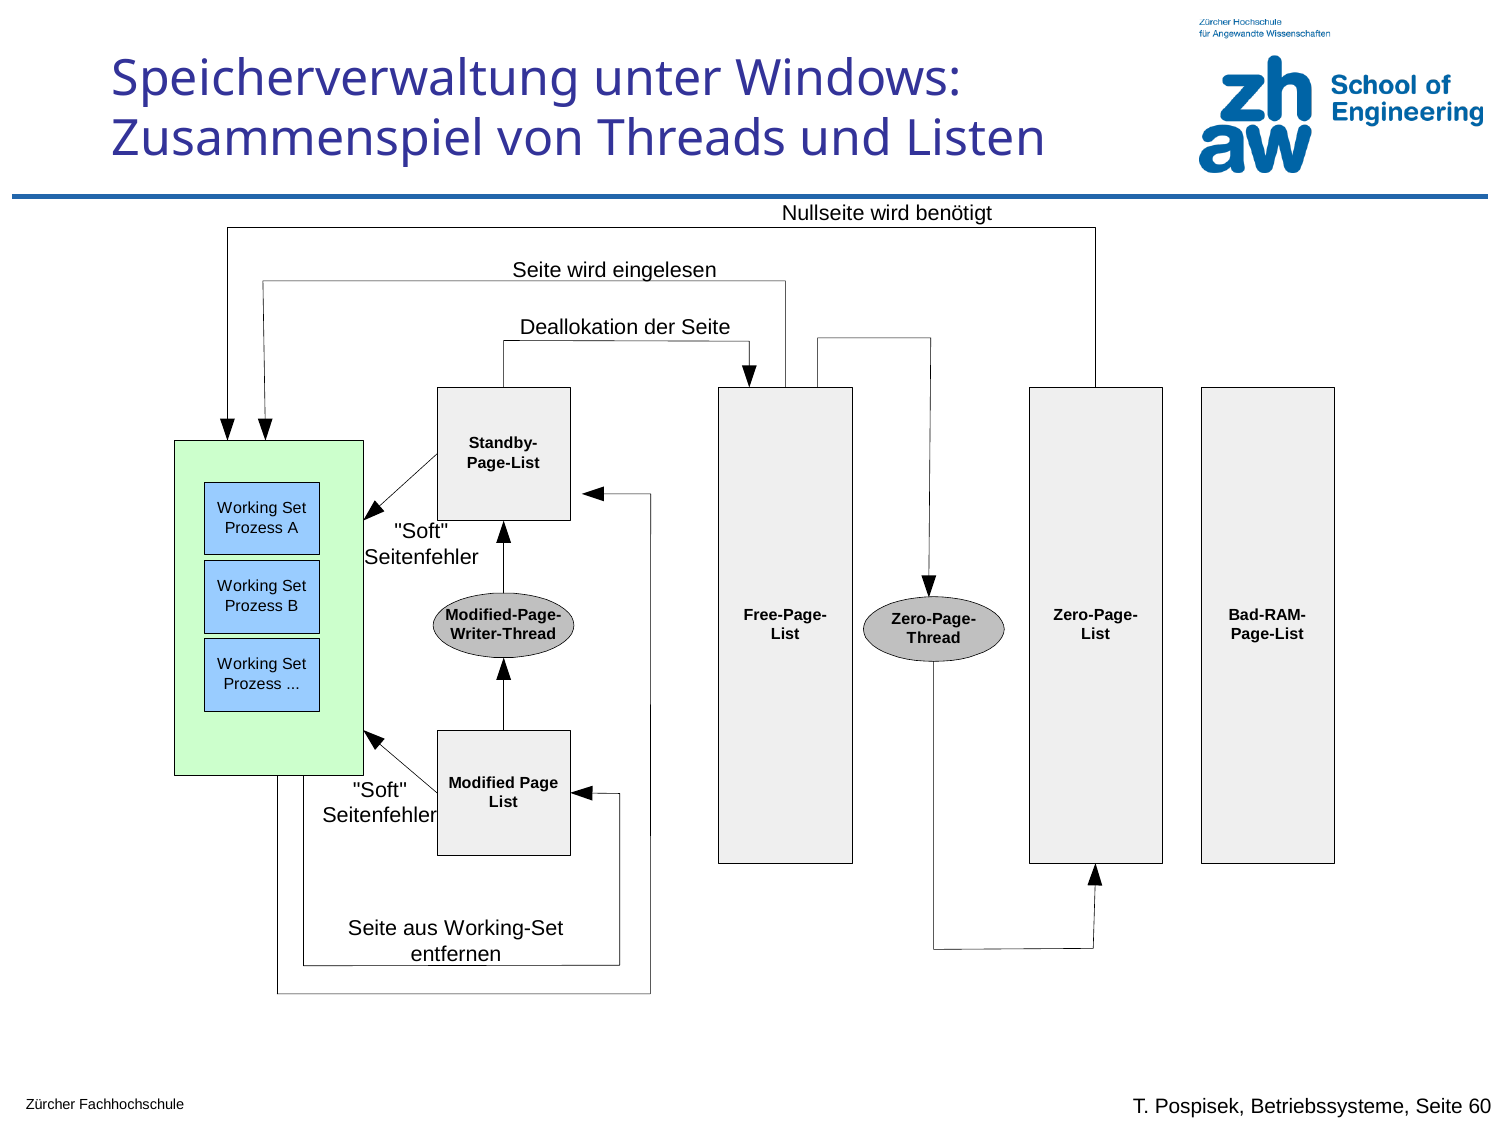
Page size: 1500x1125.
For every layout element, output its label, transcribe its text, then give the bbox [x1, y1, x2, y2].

picture [1199, 19, 1483, 173]
picture [160, 187, 1338, 1071]
title Speicherverwaltung unter Windows: Zusammenspiel von Threads und Listen [96, 60, 1375, 173]
